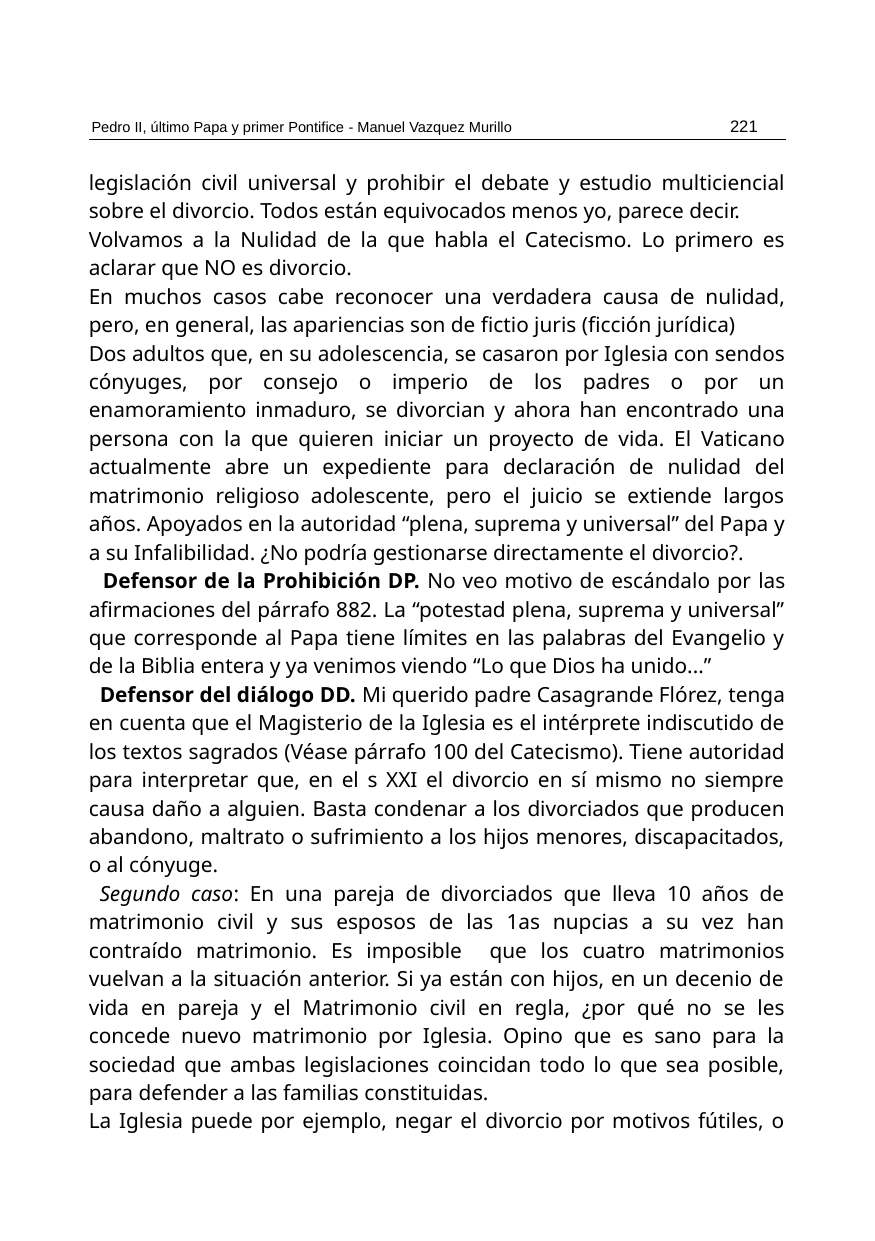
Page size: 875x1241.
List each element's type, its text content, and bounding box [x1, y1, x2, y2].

text Defensor de la Prohibición DP. No veo motivo de escándalo por las afirmaciones del párrafo 882. La “potestad plena, suprema y universal” que corresponde al Papa tiene límites en las palabras del Evangelio y de la Biblia entera y ya venimos viendo “Lo que Dios ha unido...” [88, 566, 786, 680]
text Defensor del diálogo DD. Mi querido padre Casagrande Flórez, tenga en cuenta que el Magisterio de la Iglesia es el intérprete indiscutido de los textos sagrados (Véase párrafo 100 del Catecismo). Tiene autoridad para interpretar que, en el s XXI el divorcio en sí mismo no siempre causa daño a alguien. Basta condenar a los divorciados que producen abandono, maltrato o sufrimiento a los hijos menores, discapacitados, o al cónyuge. [88, 680, 786, 879]
text Dos adultos que, en su adolescencia, se casaron por Iglesia con sendos cónyuges, por consejo o imperio de los padres o por un enamoramiento inmaduro, se divorcian y ahora han encontrado una persona con la que quieren iniciar un proyecto de vida. El Vaticano actualmente abre un expediente para declaración de nulidad del matrimonio religioso adolescente, pero el juicio se extiende largos años. Apoyados en la autoridad “plena, suprema y universal” del Papa y a su Infalibilidad. ¿No podría gestionarse directamente el divorcio?. [88, 339, 786, 566]
text En muchos casos cabe reconocer una verdadera causa de nulidad, pero, en general, las apariencias son de fictio juris (ficción jurídica) [88, 282, 786, 339]
text Volvamos a la Nulidad de la que habla el Catecismo. Lo primero es aclarar que NO es divorcio. [88, 225, 786, 282]
text La Iglesia puede por ejemplo, negar el divorcio por motivos fútiles, o [88, 1107, 786, 1135]
text legislación civil universal y prohibir el debate y estudio multiciencial sobre el divorcio. Todos están equivocados menos yo, parece decir. [88, 168, 786, 225]
text Segundo caso: En una pareja de divorciados que lleva 10 años de matrimonio civil y sus esposos de las 1as nupcias a su vez han contraído matrimonio. Es imposible que los cuatro matrimonios vuelvan a la situación anterior. Si ya están con hijos, en un decenio de vida en pareja y el Matrimonio civil en regla, ¿por qué no se les concede nuevo matrimonio por Iglesia. Opino que es sano para la sociedad que ambas legislaciones coincidan todo lo que sea posible, para defender a las familias constituidas. [88, 879, 786, 1107]
